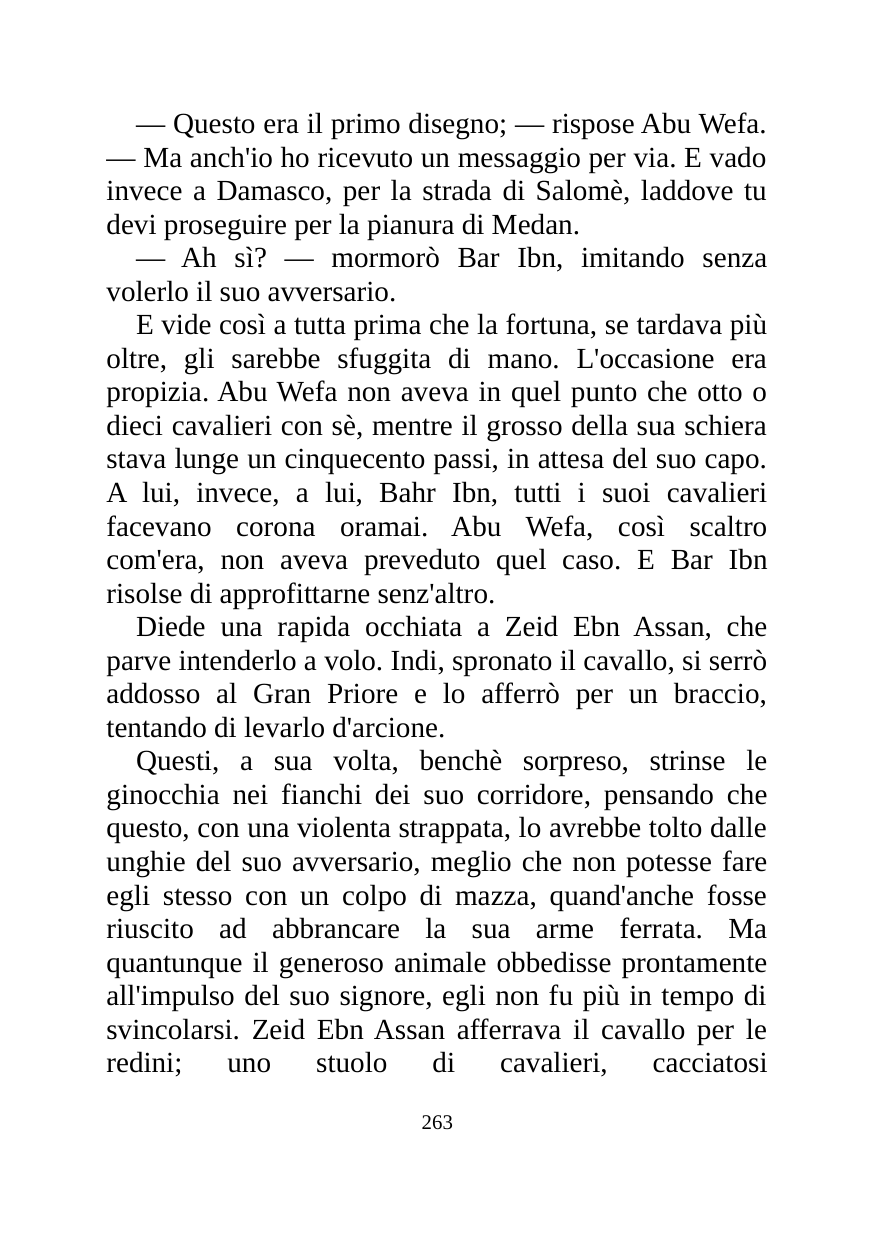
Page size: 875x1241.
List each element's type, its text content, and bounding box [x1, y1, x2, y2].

text Questi, a sua volta, benchè sorpreso, strinse le ginocchia nei fianchi dei suo corridore, pensando che questo, con una violenta strappata, lo avrebbe tolto dalle unghie del suo avversario, meglio che non potesse fare egli stesso con un colpo di mazza, quand'anche fosse riuscito ad abbrancare la sua arme ferrata. Ma quantunque il generoso animale obbedisse prontamente all'impulso del suo signore, egli non fu più in tempo di svincolarsi. Zeid Ebn Assan afferrava il cavallo per le redini; uno stuolo di cavalieri, cacciatosi [106, 743, 768, 1079]
text — Ah sì? — mormorò Bar Ibn, imitando senza volerlo il suo avversario. [106, 240, 768, 307]
text E vide così a tutta prima che la fortuna, se tardava più oltre, gli sarebbe sfuggita di mano. L'occasione era propizia. Abu Wefa non aveva in quel punto che otto o dieci cavalieri con sè, mentre il grosso della sua schiera stava lunge un cinquecento passi, in attesa del suo capo. A lui, invece, a lui, Bahr Ibn, tutti i suoi cavalieri facevano corona oramai. Abu Wefa, così scaltro com'era, non aveva preveduto quel caso. E Bar Ibn risolse di approfittarne senz'altro. [106, 307, 768, 609]
text — Questo era il primo disegno; — rispose Abu Wefa. — Ma anch'io ho ricevuto un messaggio per via. E vado invece a Damasco, per la strada di Salomè, laddove tu devi proseguire per la pianura di Medan. [106, 106, 768, 240]
text Diede una rapida occhiata a Zeid Ebn Assan, che parve intenderlo a volo. Indi, spronato il cavallo, si serrò addosso al Gran Priore e lo afferrò per un braccio, tentando di levarlo d'arcione. [106, 609, 768, 743]
